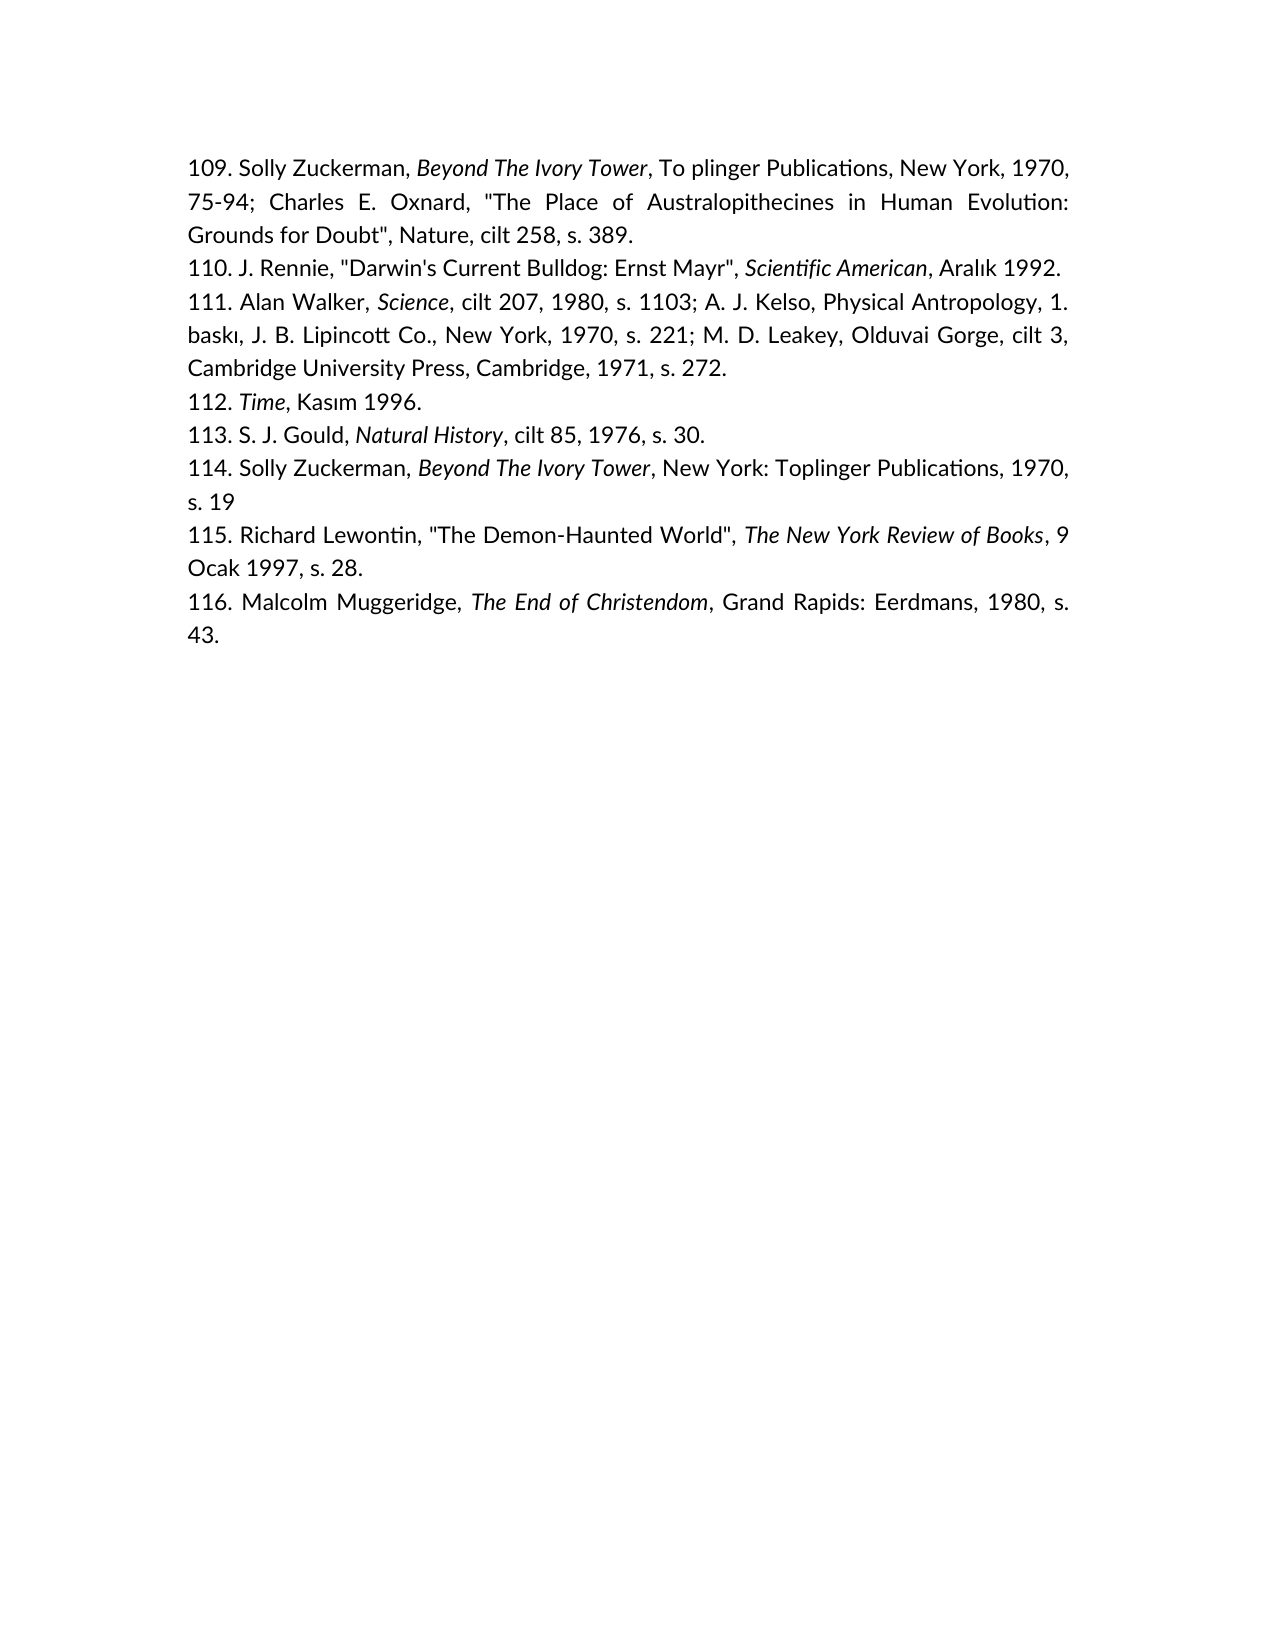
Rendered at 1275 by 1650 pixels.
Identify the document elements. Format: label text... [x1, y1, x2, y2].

text 111. Alan Walker, Science, cilt 207, 1980, s. 1103; A. J. Kelso, Physical Antropology, 1. baskı, J. B. Lipincott Co., New York, 1970, s. 221; M. D. Leakey, Olduvai Gorge, cilt 3, Cambridge University Press, Cambridge, 1971, s. 272. [187, 283, 1070, 383]
text 109. Solly Zuckerman, Beyond The Ivory Tower, To plinger Publications, New York, 1970, 75-94; Charles E. Oxnard, "The Place of Australopithecines in Human Evolution: Grounds for Doubt", Nature, cilt 258, s. 389. [187, 150, 1070, 250]
text 110. J. Rennie, "Darwin's Current Bulldog: Ernst Mayr", Scientific American, Aralık 1992. [187, 250, 1070, 283]
text 112. Time, Kasım 1996. [187, 383, 1070, 417]
text 116. Malcolm Muggeridge, The End of Christendom, Grand Rapids: Eerdmans, 1980, s. 43. [187, 583, 1070, 650]
text 113. S. J. Gould, Natural History, cilt 85, 1976, s. 30. [187, 417, 1070, 450]
text 115. Richard Lewontin, "The Demon-Haunted World", The New York Review of Books, 9 Ocak 1997, s. 28. [187, 517, 1070, 583]
text 114. Solly Zuckerman, Beyond The Ivory Tower, New York: Toplinger Publications, 1970, s. 19 [187, 450, 1070, 517]
